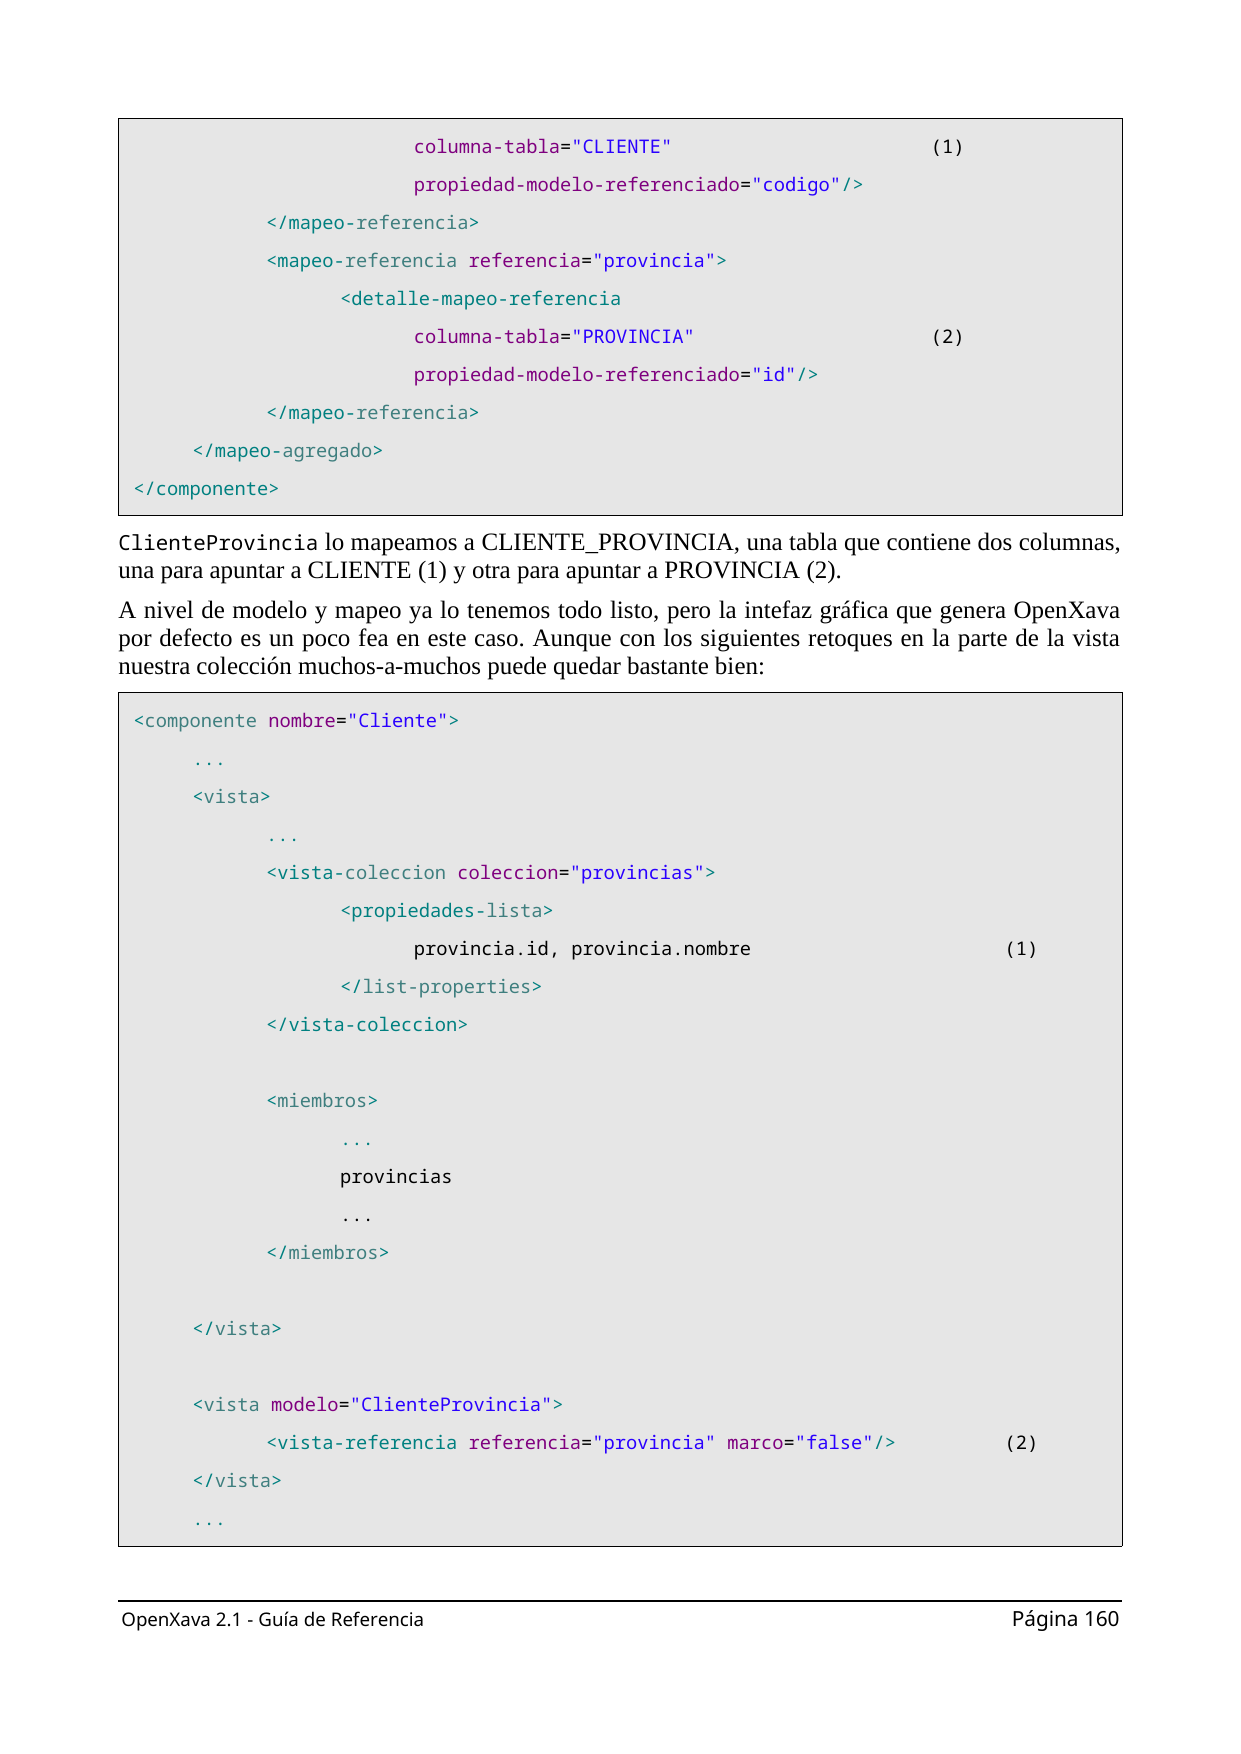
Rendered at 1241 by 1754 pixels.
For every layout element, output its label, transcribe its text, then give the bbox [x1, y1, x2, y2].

text </miembros> [119, 1224, 1122, 1262]
text A nivel de modelo y mapeo ya lo tenemos todo listo, pero la intefaz gráfica que genera OpenXava por defecto es un poco fea en este caso. Aunque con los siguientes retoques en la parte de la vista nuestra colección muchos-a-muchos puede quedar bastante bien: [118, 597, 1122, 680]
text <propiedades-lista> [119, 882, 1122, 920]
text <mapeo-referencia referencia="provincia"> [119, 232, 1122, 270]
text ... [119, 1491, 1122, 1546]
text </componente> [119, 460, 1122, 515]
text <detalle-mapeo-referencia [119, 270, 1122, 308]
text propiedad-modelo-referenciado="codigo"/> [119, 156, 1122, 194]
text </list-properties> [119, 958, 1122, 996]
text <vista> [119, 768, 1122, 806]
text <miembros> [119, 1072, 1122, 1110]
text ... [119, 730, 1122, 768]
text </mapeo-referencia> [119, 384, 1122, 422]
text </vista> [119, 1453, 1122, 1491]
text ... [119, 1186, 1122, 1224]
text <vista-coleccion coleccion="provincias"> [119, 844, 1122, 882]
text propiedad-modelo-referenciado="id"/> [119, 346, 1122, 384]
text columna-tabla="PROVINCIA" (2) [119, 308, 1122, 346]
text ... [119, 806, 1122, 844]
text <vista-referencia referencia="provincia" marco="false"/> (2) [119, 1414, 1122, 1453]
text </vista-coleccion> [119, 996, 1122, 1034]
text ClienteProvincia lo mapeamos a CLIENTE_PROVINCIA, una tabla que contiene dos columnas, una para apuntar a CLIENTE (1) y otra para apuntar a PROVINCIA (2). [118, 528, 1122, 584]
text provincias [119, 1148, 1122, 1186]
text </mapeo-agregado> [119, 422, 1122, 460]
text </vista> [119, 1301, 1122, 1338]
text ... [119, 1110, 1122, 1148]
text columna-tabla="CLIENTE" (1) [119, 119, 1122, 156]
text </mapeo-referencia> [119, 194, 1122, 232]
text provincia.id, provincia.nombre (1) [119, 920, 1122, 958]
text <componente nombre="Cliente"> [119, 693, 1122, 730]
text <vista modelo="ClienteProvincia"> [119, 1377, 1122, 1414]
